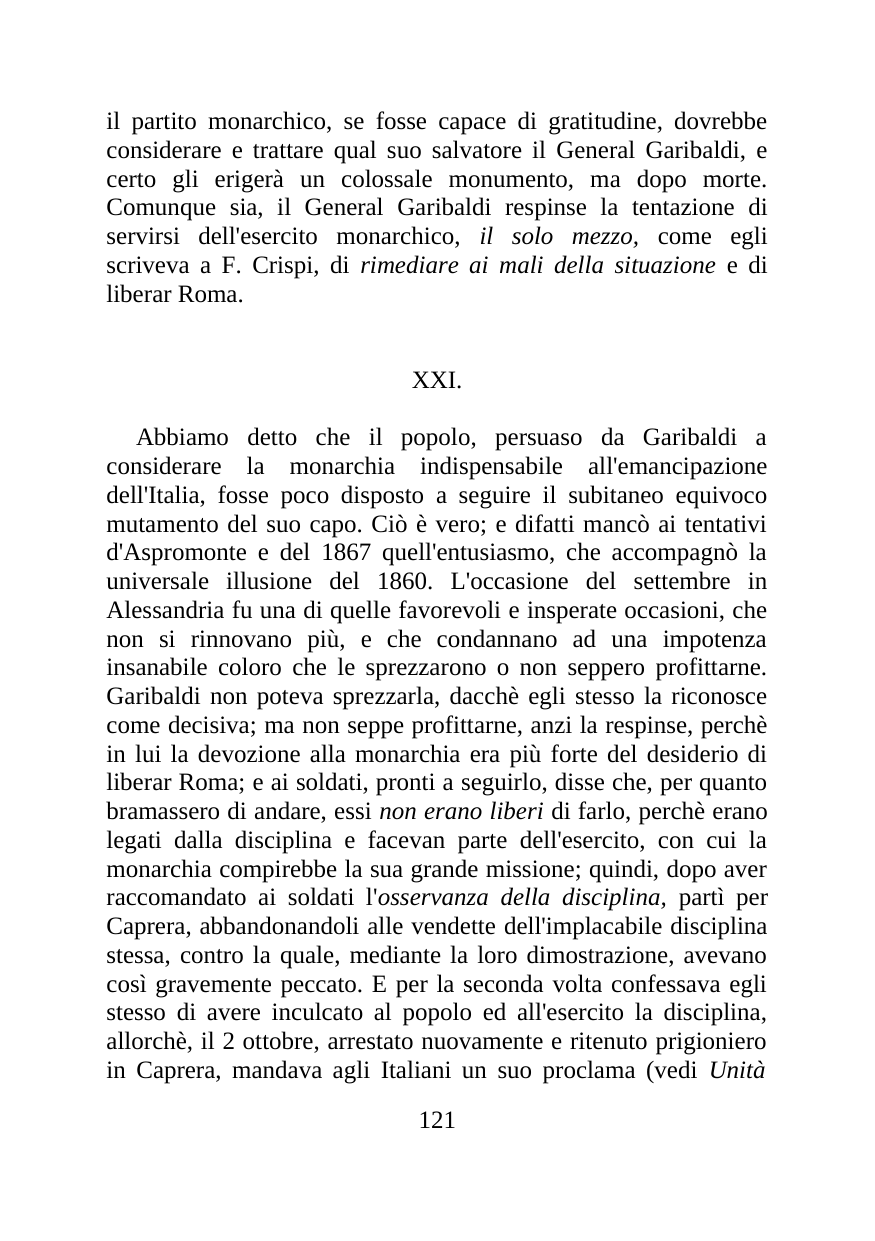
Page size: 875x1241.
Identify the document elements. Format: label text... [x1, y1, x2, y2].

text Abbiamo detto che il popolo, persuaso da Garibaldi a considerare la monarchia indispensabile all'emancipazione dell'Italia, fosse poco disposto a seguire il subitaneo equivoco mutamento del suo capo. Ciò è vero; e difatti mancò ai tentativi d'Aspromonte e del 1867 quell'entusiasmo, che accompagnò la universale illusione del 1860. L'occasione del settembre in Alessandria fu una di quelle favorevoli e insperate occasioni, che non si rinnovano più, e che condannano ad una impotenza insanabile coloro che le sprezzarono o non seppero profittarne. Garibaldi non poteva sprezzarla, dacchè egli stesso la riconosce come decisiva; ma non seppe profittarne, anzi la respinse, perchè in lui la devozione alla monarchia era più forte del desiderio di liberar Roma; e ai soldati, pronti a seguirlo, disse che, per quanto bramassero di andare, essi non erano liberi di farlo, perchè erano legati dalla disciplina e facevan parte dell'esercito, con cui la monarchia compirebbe la sua grande missione; quindi, dopo aver raccomandato ai soldati l'osservanza della disciplina, partì per Caprera, abbandonandoli alle vendette dell'implacabile disciplina stessa, contro la quale, mediante la loro dimostrazione, avevano così gravemente peccato. E per la seconda volta confessava egli stesso di avere inculcato al popolo ed all'esercito la disciplina, allorchè, il 2 ottobre, arrestato nuovamente e ritenuto prigioniero in Caprera, mandava agli Italiani un suo proclama (vedi Unità [106, 422, 768, 1084]
text il partito monarchico, se fosse capace di gratitudine, dovrebbe considerare e trattare qual suo salvatore il General Garibaldi, e certo gli erigerà un colossale monumento, ma dopo morte. Comunque sia, il General Garibaldi respinse la tentazione di servirsi dell'esercito monarchico, il solo mezzo, come egli scriveva a F. Crispi, di rimediare ai mali della situazione e di liberar Roma. [106, 106, 768, 307]
text XXI. [106, 365, 768, 394]
